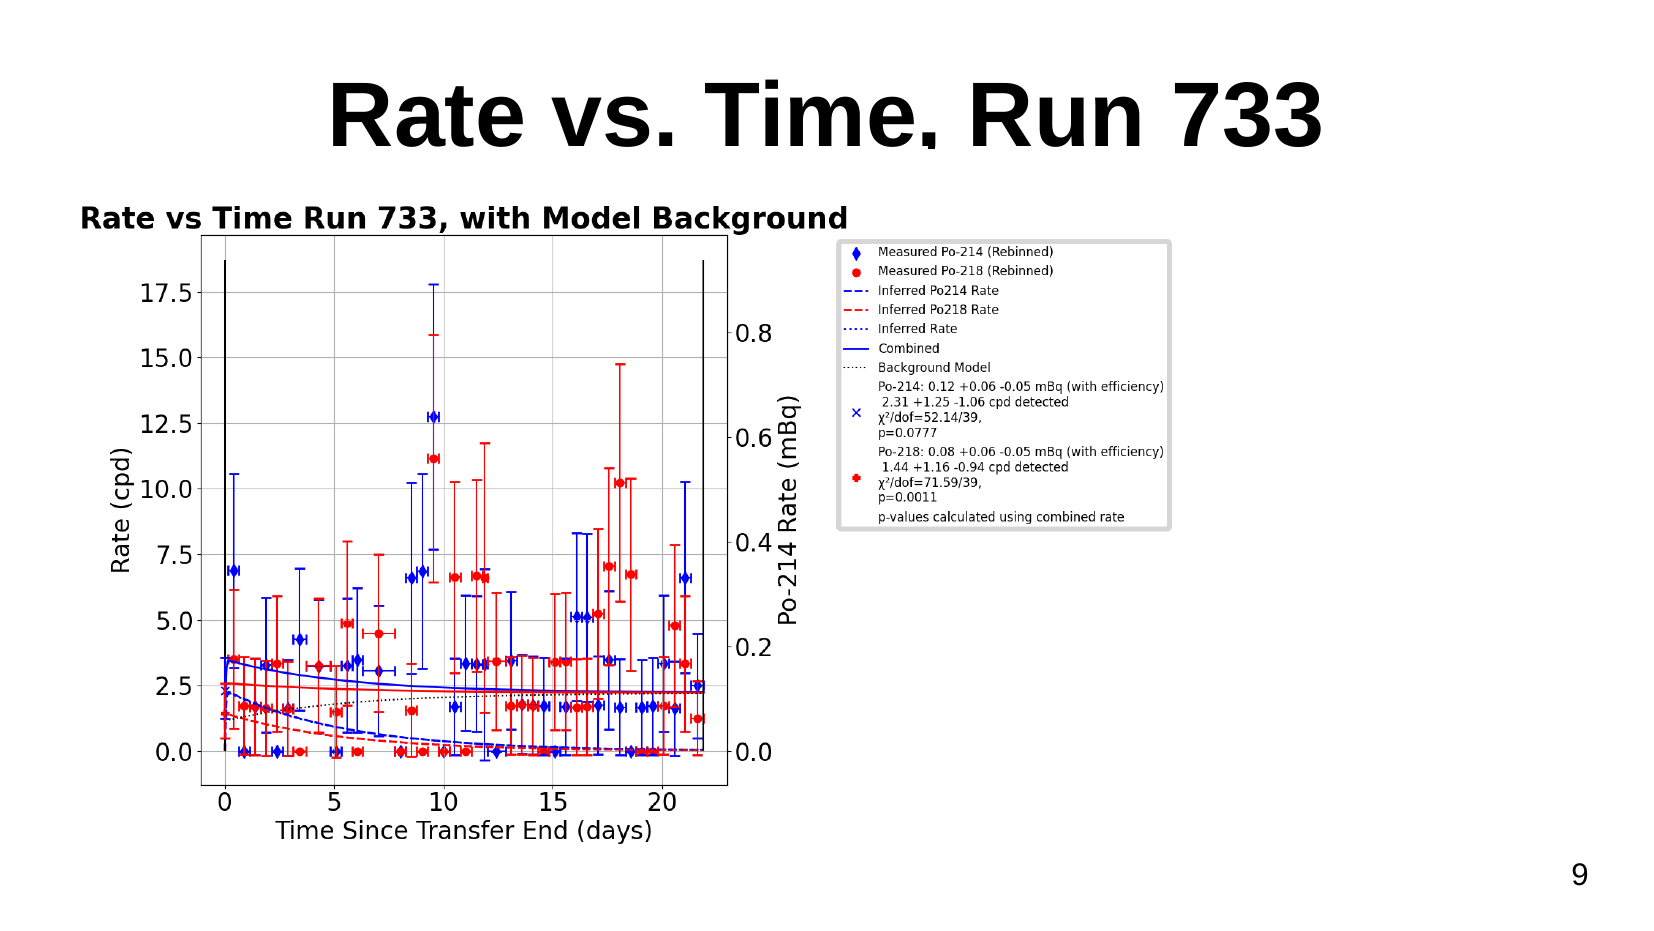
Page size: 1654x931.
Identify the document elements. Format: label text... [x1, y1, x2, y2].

picture [25, 149, 1429, 863]
title Rate vs. Time, Run 733 [82, 37, 1571, 193]
